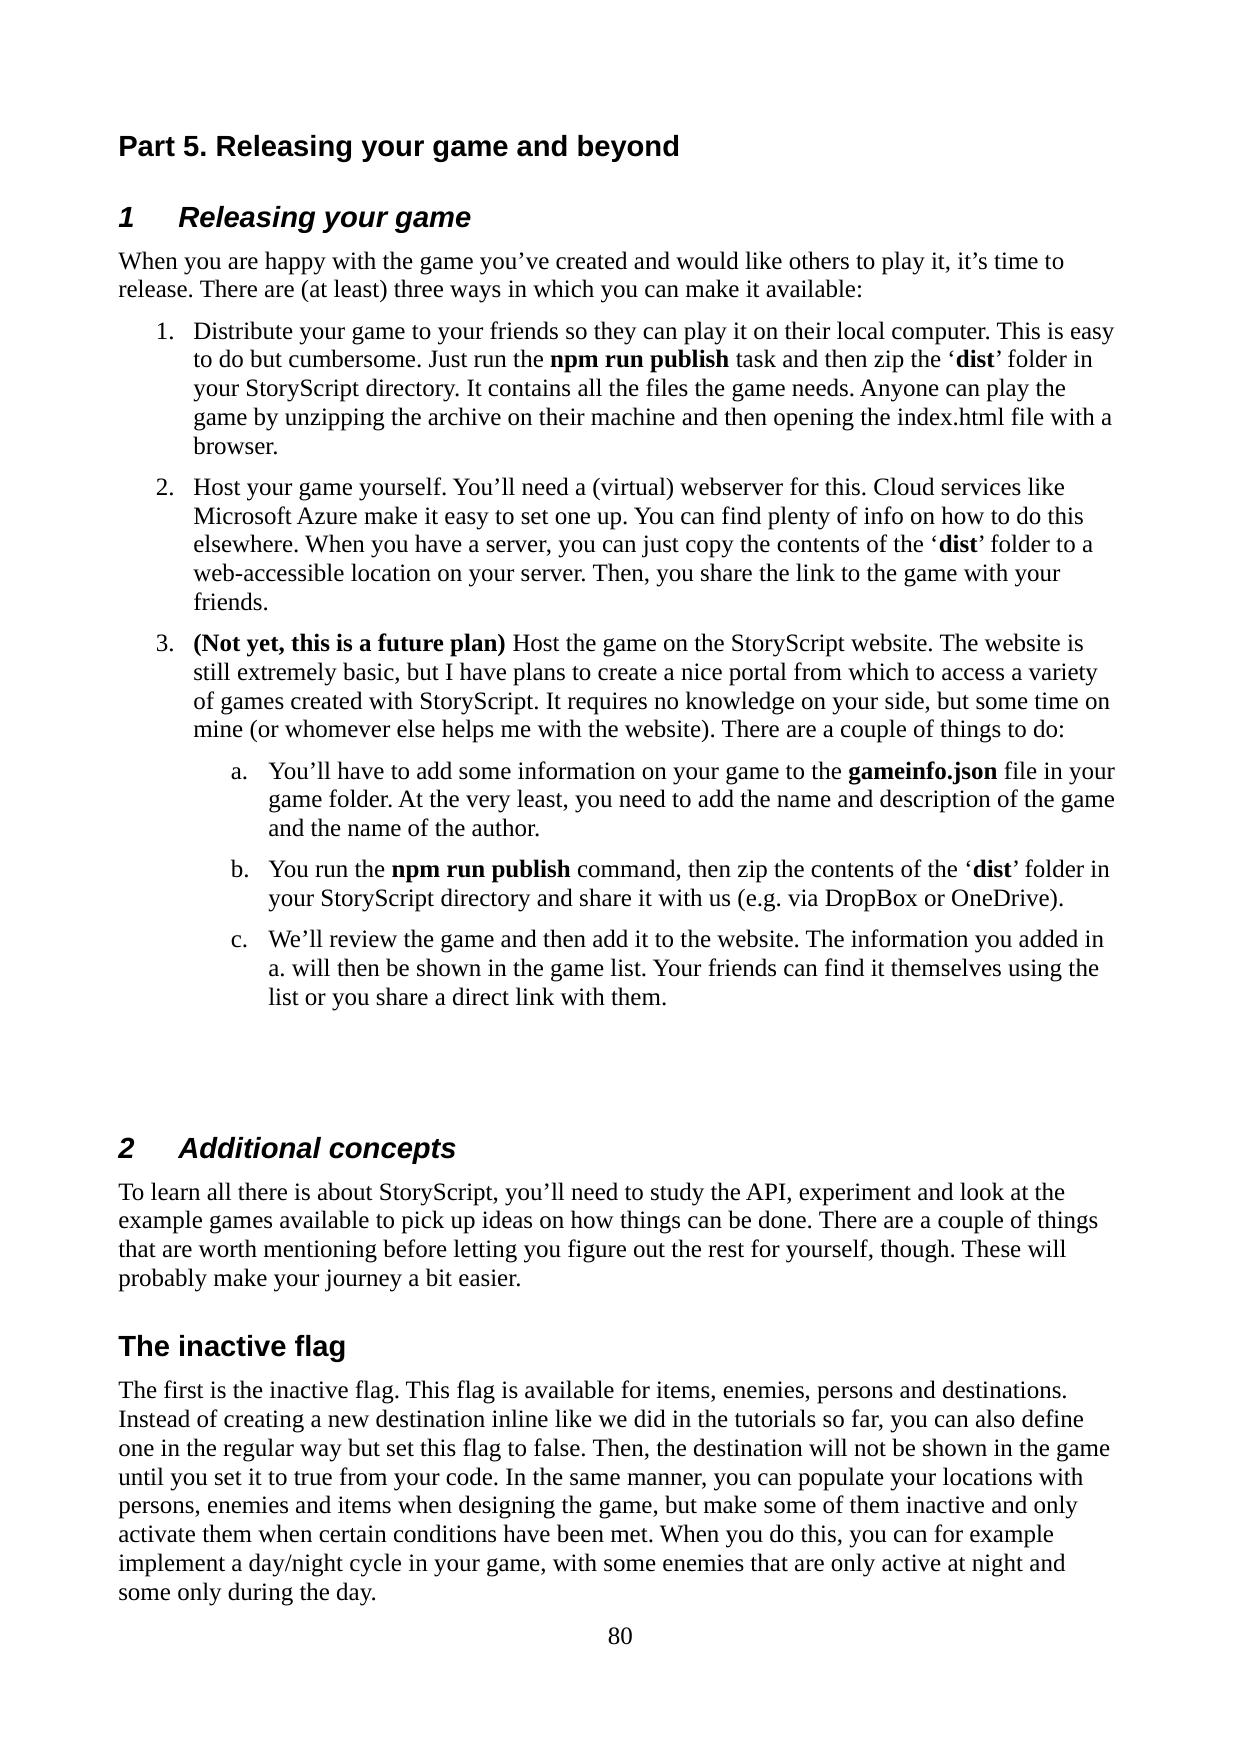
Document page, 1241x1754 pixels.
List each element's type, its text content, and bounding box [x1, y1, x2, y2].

list You run the npm run publish command, then zip the contents of the ‘dist’ folder in your StoryScript directory and share it with us (e.g. via DropBox or OneDrive). [231, 854, 1122, 912]
subtitle Part 5. Releasing your game and beyond [118, 129, 1122, 162]
subtitle The inactive flag [118, 1329, 1122, 1363]
list Distribute your game to your friends so they can play it on their local computer. This is easy to do but cumbersome. Just run the npm run publish task and then zip the ‘dist’ folder in your StoryScript directory. It contains all the files the game needs. Anyone can play the game by unzipping the archive on their machine and then opening the index.html file with a browser. [156, 316, 1122, 459]
text When you are happy with the game you’ve created and would like others to play it, it’s time to release. There are (at least) three ways in which you can make it available: [118, 246, 1122, 303]
subtitle Releasing your game [118, 200, 1122, 233]
subtitle Additional concepts [118, 1131, 1122, 1164]
list We’ll review the game and then add it to the website. The information you added in a. will then be shown in the game list. Your friends can find it themselves using the list or you share a direct link with them. [231, 924, 1122, 1011]
list You’ll have to add some information on your game to the gameinfo.json file in your game folder. At the very least, you need to add the name and description of the game and the name of the author. [231, 756, 1122, 842]
text To learn all there is about StoryScript, you’ll need to study the API, experiment and look at the example games available to pick up ideas on how things can be done. There are a couple of things that are worth mentioning before letting you figure out the rest for yourself, though. These will probably make your journey a bit easier. [118, 1177, 1122, 1292]
list Host your game yourself. You’ll need a (virtual) webserver for this. Cloud services like Microsoft Azure make it easy to set one up. You can find plenty of info on how to do this elsewhere. When you have a server, you can just copy the contents of the ‘dist’ folder to a web-accessible location on your server. Then, you share the link to the game with your friends. [156, 472, 1122, 616]
text The first is the inactive flag. This flag is available for items, enemies, persons and destinations. Instead of creating a new destination inline like we did in the tutorials so far, you can also define one in the regular way but set this flag to false. Then, the destination will not be shown in the game until you set it to true from your code. In the same manner, you can populate your locations with persons, enemies and items when designing the game, but make some of them inactive and only activate them when certain conditions have been met. When you do this, you can for example implement a day/night cycle in your game, with some enemies that are only active at night and some only during the day. [118, 1375, 1122, 1605]
list (Not yet, this is a future plan) Host the game on the StoryScript website. The website is still extremely basic, but I have plans to create a nice portal from which to access a variety of games created with StoryScript. It requires no knowledge on your side, but some time on mine (or whomever else helps me with the website). There are a couple of things to do: [156, 628, 1122, 743]
